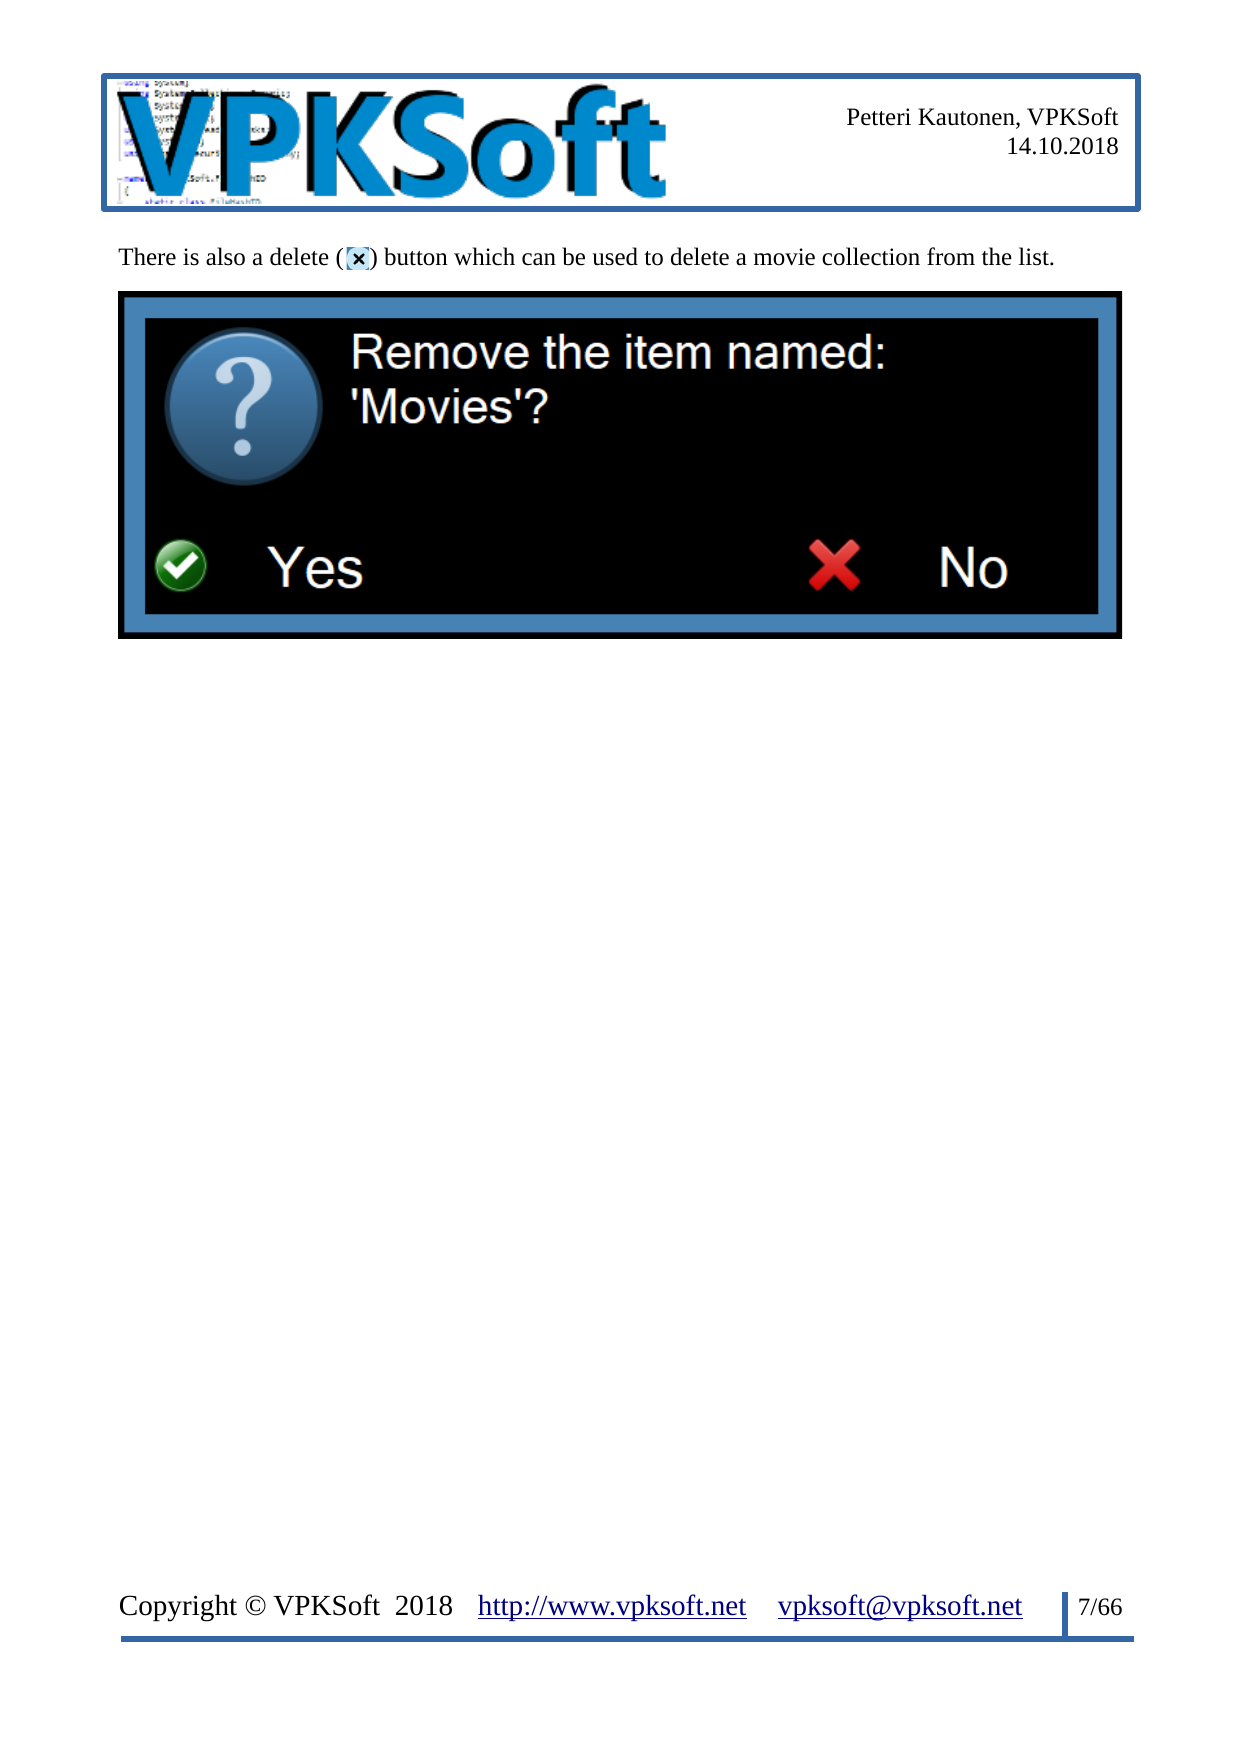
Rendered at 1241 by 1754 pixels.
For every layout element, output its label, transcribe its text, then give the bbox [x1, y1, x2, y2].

picture [118, 291, 1123, 639]
text There is also a delete ( ) button which can be used to delete a movie collection from the list. [118, 242, 1122, 271]
picture [346, 247, 370, 270]
picture [116, 81, 672, 204]
